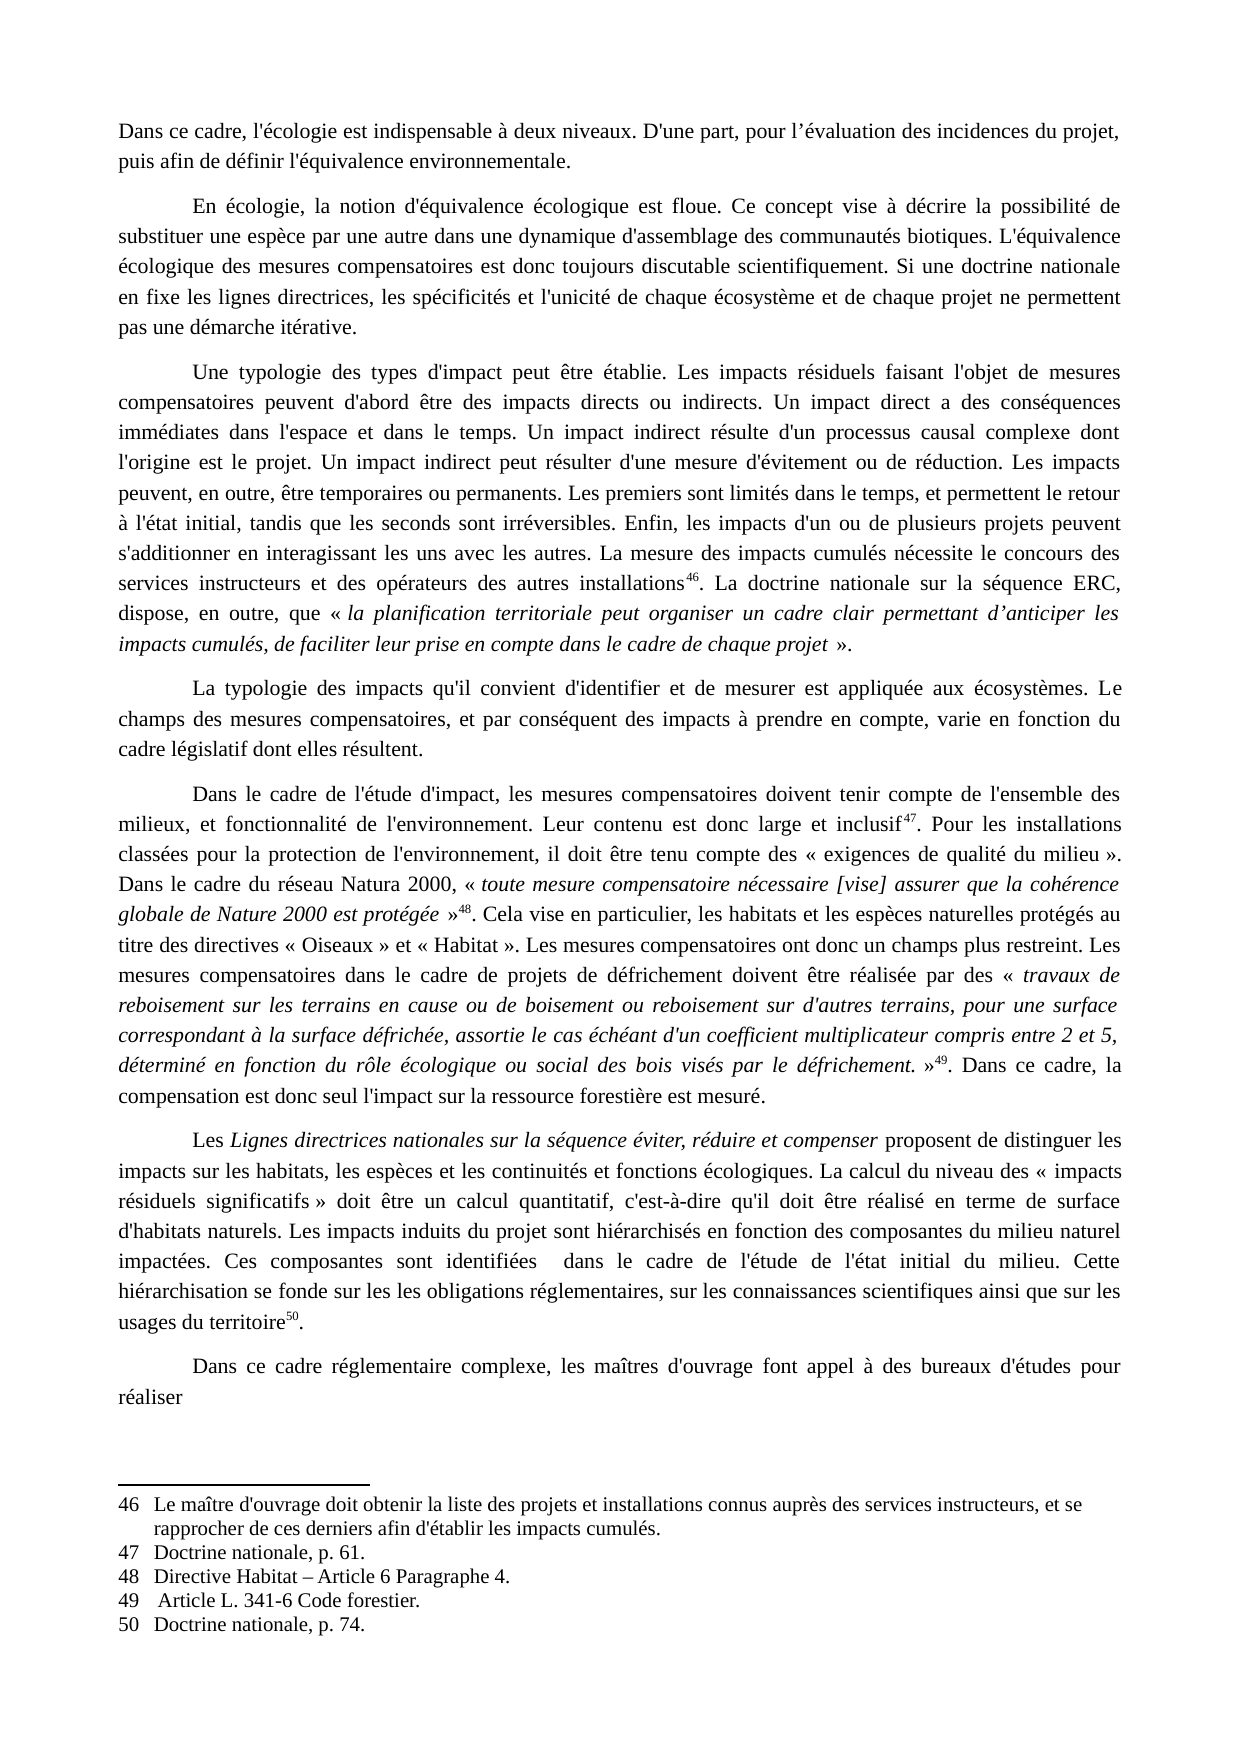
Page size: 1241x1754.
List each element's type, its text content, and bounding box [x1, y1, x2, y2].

text En écologie, la notion d'équivalence écologique est floue. Ce concept vise à décrire la possibilité de substituer une espèce par une autre dans une dynamique d'assemblage des communautés biotiques. L'équivalence écologique des mesures compensatoires est donc toujours discutable scientifiquement. Si une doctrine nationale en fixe les lignes directrices, les spécificités et l'unicité de chaque écosystème et de chaque projet ne permettent pas une démarche itérative. [118, 193, 1122, 339]
text Dans ce cadre, l'écologie est indispensable à deux niveaux. D'une part, pour l’évaluation des incidences du projet, puis afin de définir l'équivalence environnementale. [118, 118, 1122, 173]
text Article L. 341-6 Code forestier. [118, 1588, 1122, 1612]
text Les Lignes directrices nationales sur la séquence éviter, réduire et compenser proposent de distinguer les impacts sur les habitats, les espèces et les continuités et fonctions écologiques. La calcul du niveau des « impacts résiduels significatifs » doit être un calcul quantitatif, c'est-à-dire qu'il doit être réalisé en terme de surface d'habitats naturels. Les impacts induits du projet sont hiérarchisés en fonction des composantes du milieu naturel impactées. Ces composantes sont identifiées dans le cadre de l'étude de l'état initial du milieu. Cette hiérarchisation se fonde sur les les obligations réglementaires, sur les connaissances scientifiques ainsi que sur les usages du territoire. [118, 1127, 1122, 1334]
text La typologie des impacts qu'il convient d'identifier et de mesurer est appliquée aux écosystèmes. Le champs des mesures compensatoires, et par conséquent des impacts à prendre en compte, varie en fonction du cadre législatif dont elles résultent. [118, 675, 1122, 761]
text Dans le cadre de l'étude d'impact, les mesures compensatoires doivent tenir compte de l'ensemble des milieux, et fonctionnalité de l'environnement. Leur contenu est donc large et inclusif. Pour les installations classées pour la protection de l'environnement, il doit être tenu compte des « exigences de qualité du milieu ». Dans le cadre du réseau Natura 2000, « toute mesure compensatoire nécessaire [vise] assurer que la cohérence globale de Nature 2000 est protégée ». Cela vise en particulier, les habitats et les espèces naturelles protégés au titre des directives « Oiseaux » et « Habitat ». Les mesures compensatoires ont donc un champs plus restreint. Les mesures compensatoires dans le cadre de projets de défrichement doivent être réalisée par des « travaux de reboisement sur les terrains en cause ou de boisement ou reboisement sur d'autres terrains, pour une surface correspondant à la surface défrichée, assortie le cas échéant d'un coefficient multiplicateur compris entre 2 et 5, déterminé en fonction du rôle écologique ou social des bois visés par le défrichement. ». Dans ce cadre, la compensation est donc seul l'impact sur la ressource forestière est mesuré. [118, 781, 1122, 1108]
text Une typologie des types d'impact peut être établie. Les impacts résiduels faisant l'objet de mesures compensatoires peuvent d'abord être des impacts directs ou indirects. Un impact direct a des conséquences immédiates dans l'espace et dans le temps. Un impact indirect résulte d'un processus causal complexe dont l'origine est le projet. Un impact indirect peut résulter d'une mesure d'évitement ou de réduction. Les impacts peuvent, en outre, être temporaires ou permanents. Les premiers sont limités dans le temps, et permettent le retour à l'état initial, tandis que les seconds sont irréversibles. Enfin, les impacts d'un ou de plusieurs projets peuvent s'additionner en interagissant les uns avec les autres. La mesure des impacts cumulés nécessite le concours des services instructeurs et des opérateurs des autres installations. La doctrine nationale sur la séquence ERC, dispose, en outre, que « la planification territoriale peut organiser un cadre clair permettant d’anticiper les impacts cumulés, de faciliter leur prise en compte dans le cadre de chaque projet ». [118, 359, 1122, 656]
text Directive Habitat – Article 6 Paragraphe 4. [118, 1564, 1122, 1588]
text Doctrine nationale, p. 74. [118, 1612, 1122, 1636]
text Le maître d'ouvrage doit obtenir la liste des projets et installations connus auprès des services instructeurs, et se rapprocher de ces derniers afin d'établir les impacts cumulés. [118, 1491, 1122, 1539]
text Dans ce cadre réglementaire complexe, les maîtres d'ouvrage font appel à des bureaux d'études pour réaliser [118, 1353, 1122, 1409]
text Doctrine nationale, p. 61. [118, 1539, 1122, 1564]
